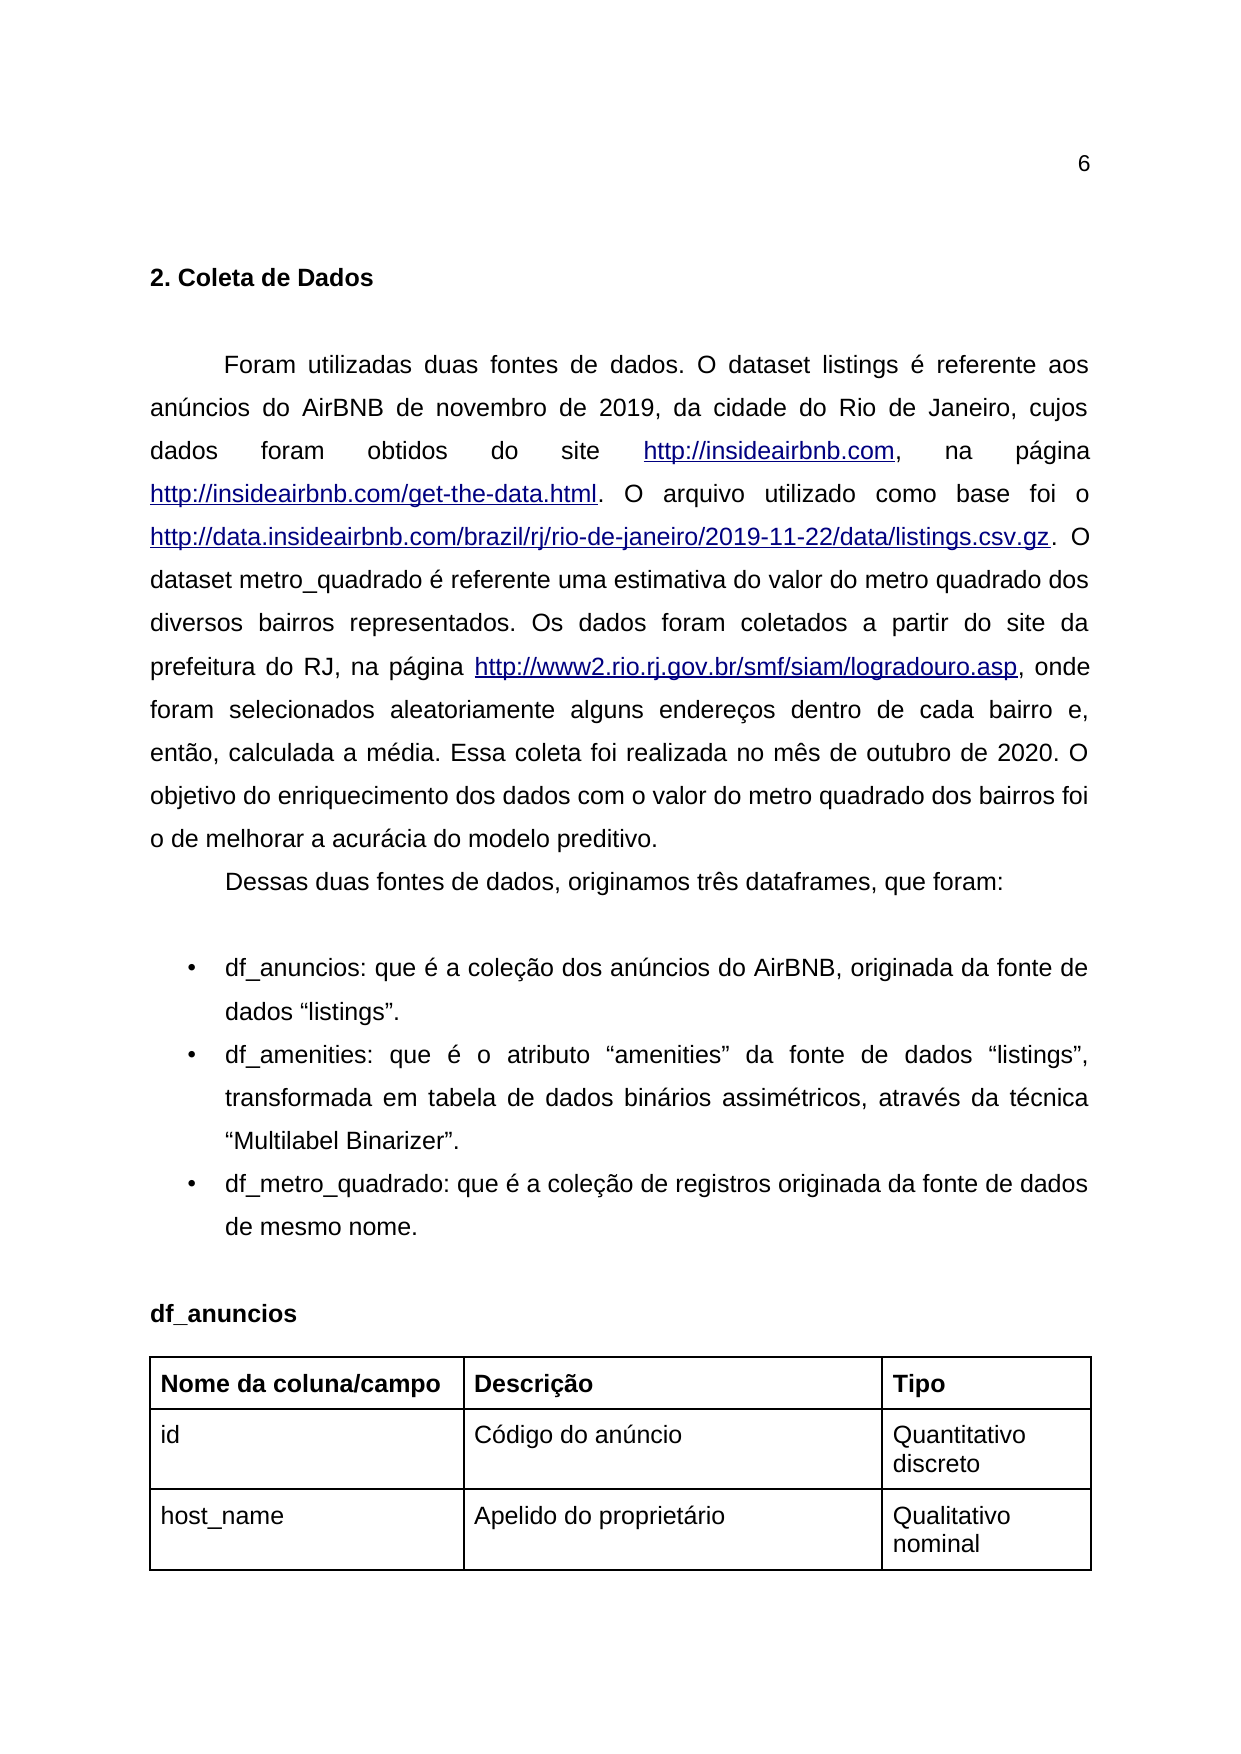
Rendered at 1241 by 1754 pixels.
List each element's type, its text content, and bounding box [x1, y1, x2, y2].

list Dessas duas fontes de dados, originamos três dataframes, que foram: [187, 867, 1090, 896]
table_header Tipo [883, 1358, 1090, 1408]
table_cell Apelido do proprietário [465, 1490, 881, 1569]
table_header Nome da coluna/campo [151, 1358, 463, 1408]
text 2. Coleta de Dados [150, 263, 1090, 292]
table_cell Qualitativo nominal [883, 1490, 1090, 1569]
table_header Descrição [465, 1358, 881, 1408]
text Foram utilizadas duas fontes de dados. O dataset listings é referente aos anúncios do AirBNB de novembro de 2019, da cidade do Rio de Janeiro, cujos dados foram obtidos do site http://insideairbnb.com, na página http://insideairbnb.com/get-the-data.html. O arquivo utilizado como base foi o http://data.insideairbnb.com/brazil/rj/rio-de-janeiro/2019-11-22/data/listings.csv.gz. O dataset metro_quadrado é referente uma estimativa do valor do metro quadrado dos diversos bairros representados. Os dados foram coletados a partir do site da prefeitura do RJ, na página http://www2.rio.rj.gov.br/smf/siam/logradouro.asp, onde foram selecionados aleatoriamente alguns endereços dentro de cada bairro e, então, calculada a média. Essa coleta foi realizada no mês de outubro de 2020. O objetivo do enriquecimento dos dados com o valor do metro quadrado dos bairros foi o de melhorar a acurácia do modelo preditivo. [150, 349, 1090, 853]
list df_anuncios: que é a coleção dos anúncios do AirBNB, originada da fonte de dados “listings”. [187, 953, 1090, 1025]
list df_amenities: que é o atributo “amenities” da fonte de dados “listings”, transformada em tabela de dados binários assimétricos, através da técnica “Multilabel Binarizer”. [187, 1040, 1090, 1155]
table_cell Quantitativo discreto [883, 1410, 1090, 1488]
table_cell host_name [151, 1490, 463, 1569]
table_cell Código do anúncio [465, 1410, 881, 1488]
list df_metro_quadrado: que é a coleção de registros originada da fonte de dados de mesmo nome. [187, 1169, 1090, 1241]
text df_anuncios [150, 1299, 1090, 1327]
table_cell id [151, 1410, 463, 1488]
